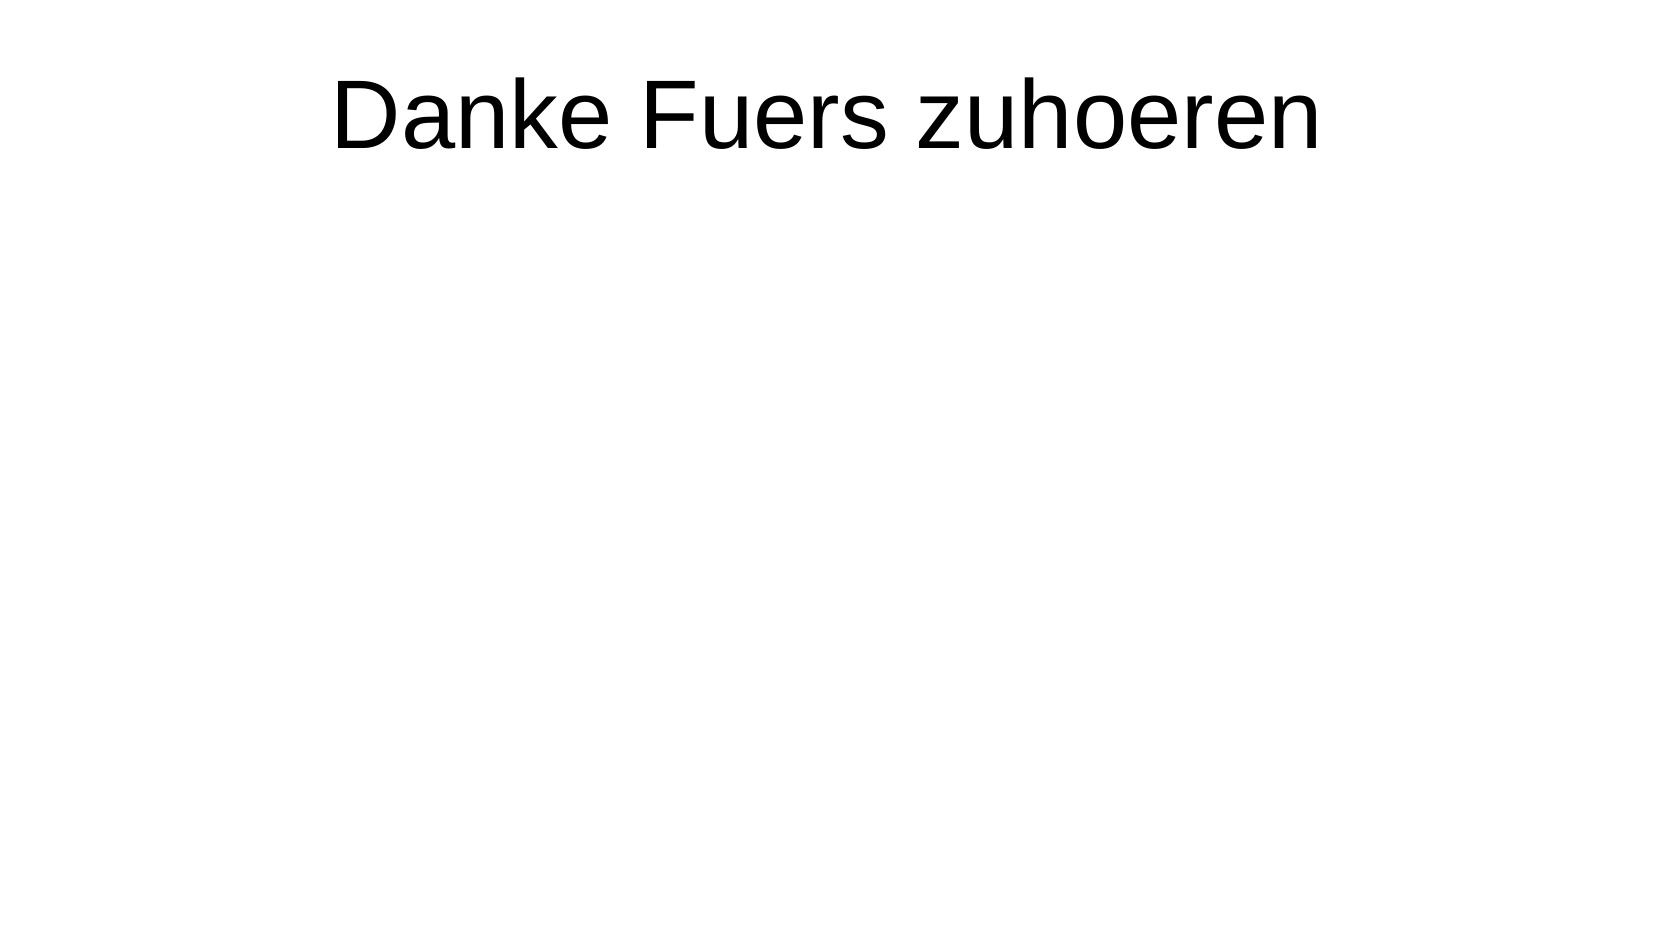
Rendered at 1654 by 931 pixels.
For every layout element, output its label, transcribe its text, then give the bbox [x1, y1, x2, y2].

title Danke Fuers zuhoeren [82, 37, 1571, 193]
